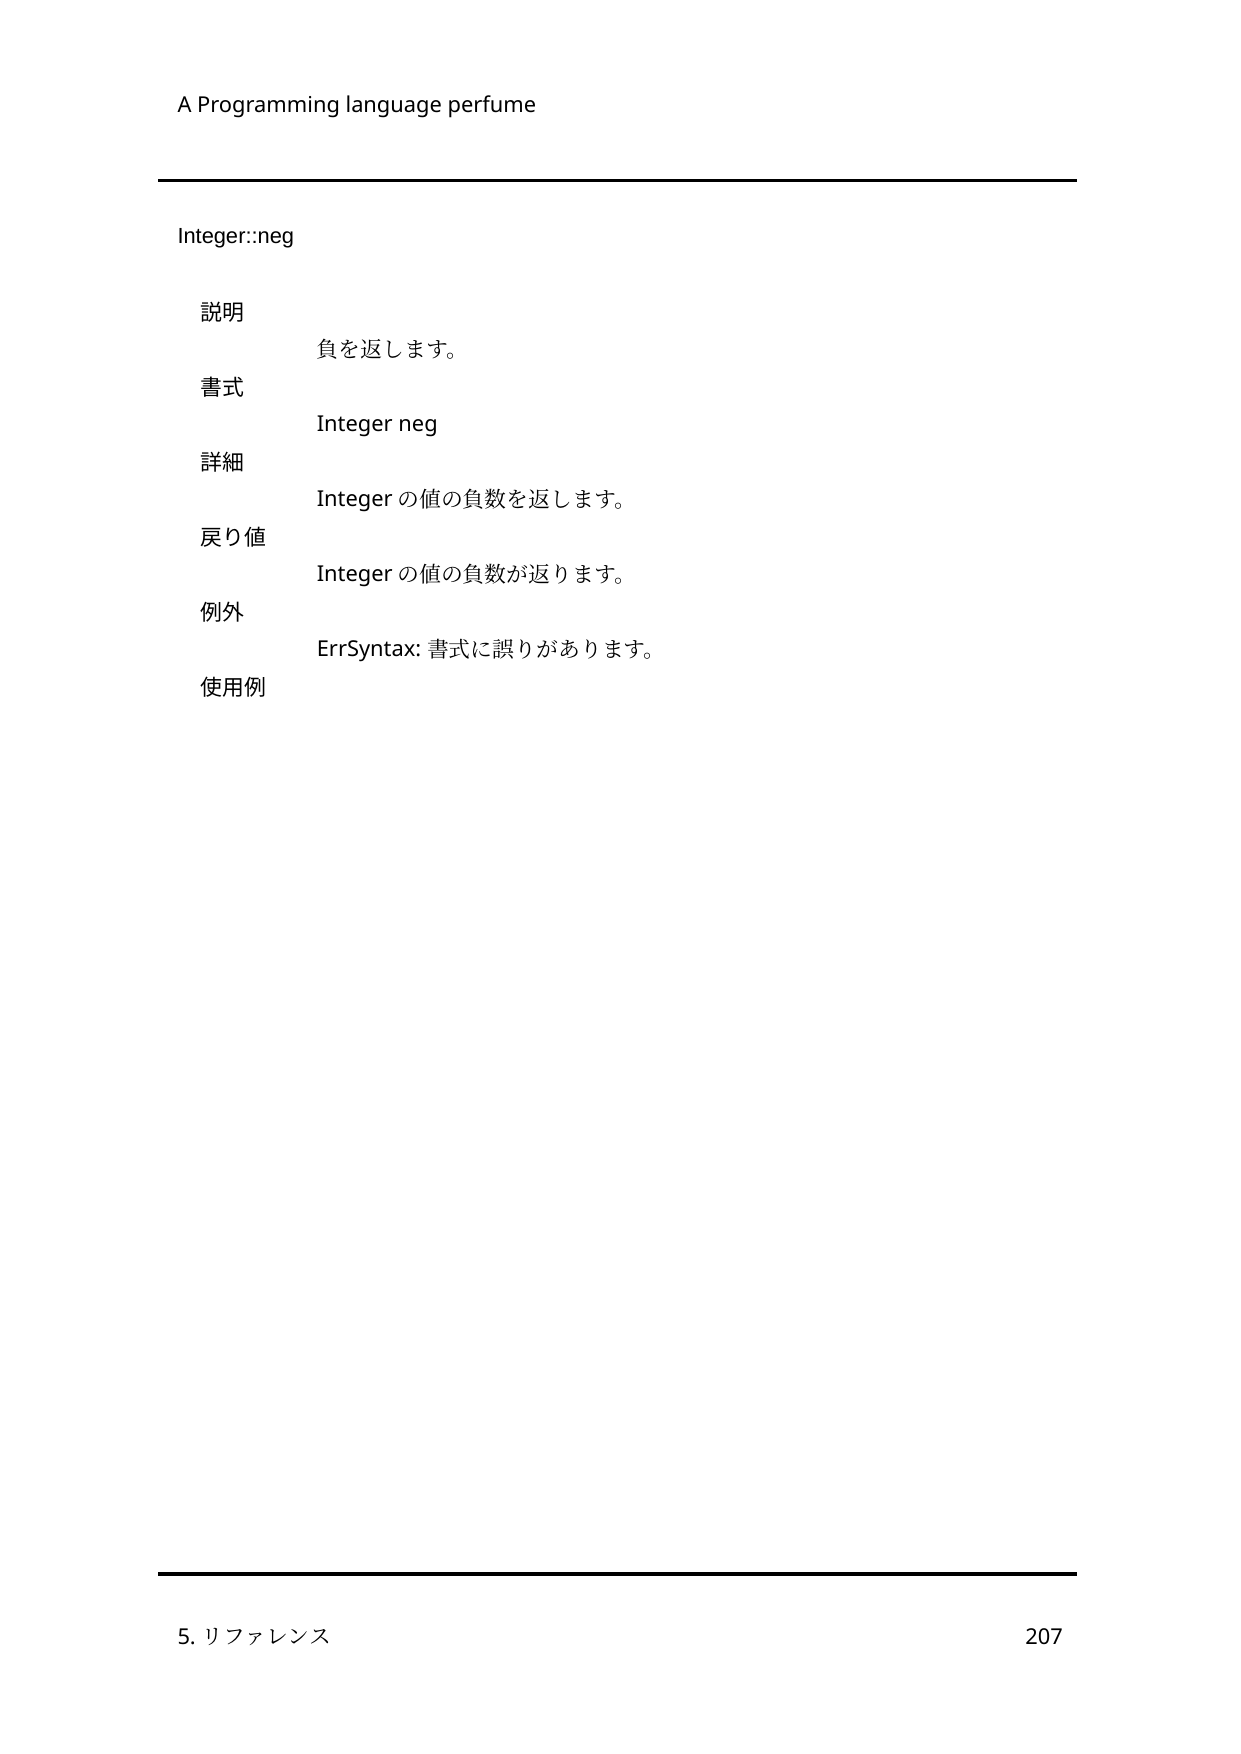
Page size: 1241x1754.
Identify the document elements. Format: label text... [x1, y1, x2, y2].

table_cell 例外 [200, 592, 317, 667]
table_cell 戻り値 [200, 517, 317, 592]
table_cell Integer neg [317, 367, 1063, 442]
table_cell 使用例 [200, 667, 317, 742]
table_header 負を返します。 [317, 292, 1063, 367]
table_cell Integerの値の負数が返ります。 [317, 517, 1063, 592]
table_cell 詳細 [200, 442, 317, 517]
table_cell 書式 [200, 367, 317, 442]
table_cell [317, 667, 1063, 742]
table_header 説明 [200, 292, 317, 367]
table_cell Integerの値の負数を返します。 [317, 442, 1063, 517]
table_cell ErrSyntax: 書式に誤りがあります。 [317, 592, 1063, 667]
subtitle Integer::neg [177, 217, 1063, 254]
